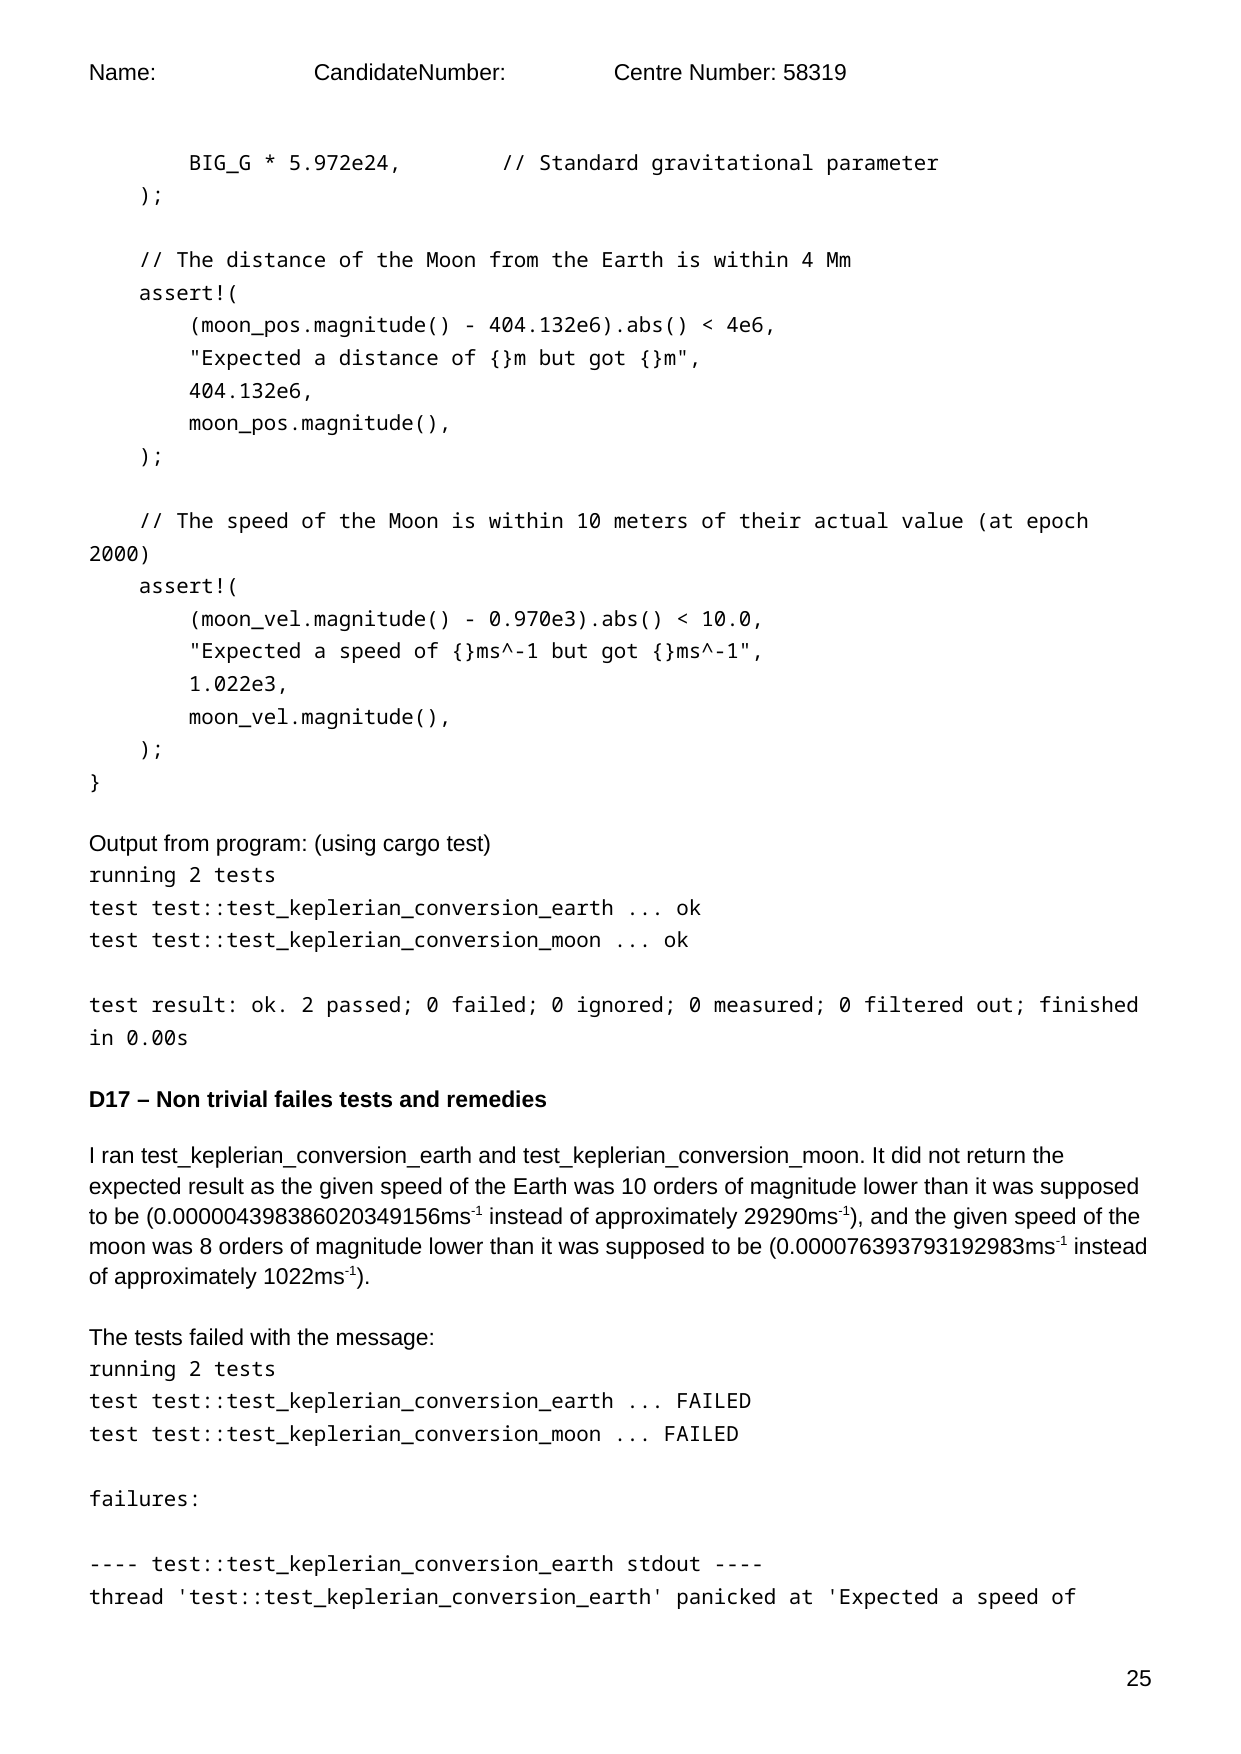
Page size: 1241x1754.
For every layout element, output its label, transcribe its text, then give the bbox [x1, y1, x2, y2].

text // The speed of the Moon is within 10 meters of their actual value (at epoch 2000) [88, 506, 1152, 567]
subtitle D17 – Non trivial failes tests and remedies [88, 1086, 1152, 1112]
text ); [88, 734, 1152, 763]
text BIG_G * 5.972e24, // Standard gravitational parameter [88, 148, 1152, 176]
text test test::test_keplerian_conversion_earth ... FAILED [88, 1387, 1152, 1415]
text ); [88, 180, 1152, 209]
text running 2 tests [88, 860, 1152, 888]
text test test::test_keplerian_conversion_earth ... ok [88, 893, 1152, 921]
text test result: ok. 2 passed; 0 failed; 0 ignored; 0 measured; 0 filtered out; finished in 0.00s [88, 991, 1152, 1052]
text 404.132e6, [88, 376, 1152, 404]
text moon_vel.magnitude(), [88, 702, 1152, 730]
text ---- test::test_keplerian_conversion_earth stdout ---- [88, 1549, 1152, 1578]
text assert!( [88, 278, 1152, 306]
text moon_pos.magnitude(), [88, 408, 1152, 437]
text I ran test_keplerian_conversion_earth and test_keplerian_conversion_moon. It did not return the expected result as the given speed of the Earth was 10 orders of magnitude lower than it was supposed to be (0.000004398386020349156ms-1 instead of approximately 29290ms-1), and the given speed of the moon was 8 orders of magnitude lower than it was supposed to be (0.000076393793192983ms-1 instead of approximately 1022ms-1). [88, 1142, 1152, 1290]
text } [88, 767, 1152, 796]
text test test::test_keplerian_conversion_moon ... ok [88, 925, 1152, 954]
text The tests failed with the message: [88, 1324, 1152, 1350]
text Output from program: (using cargo test) [88, 830, 1152, 856]
text running 2 tests [88, 1354, 1152, 1382]
text 1.022e3, [88, 669, 1152, 698]
text (moon_vel.magnitude() - 0.970e3).abs() < 10.0, [88, 604, 1152, 632]
text failures: [88, 1484, 1152, 1513]
text thread 'test::test_keplerian_conversion_earth' panicked at 'Expected a speed of [88, 1582, 1152, 1611]
text "Expected a distance of {}m but got {}m", [88, 343, 1152, 372]
text assert!( [88, 571, 1152, 600]
text "Expected a speed of {}ms^-1 but got {}ms^-1", [88, 637, 1152, 665]
text // The distance of the Moon from the Earth is within 4 Mm [88, 245, 1152, 274]
text ); [88, 441, 1152, 469]
text (moon_pos.magnitude() - 404.132e6).abs() < 4e6, [88, 311, 1152, 339]
text test test::test_keplerian_conversion_moon ... FAILED [88, 1419, 1152, 1448]
